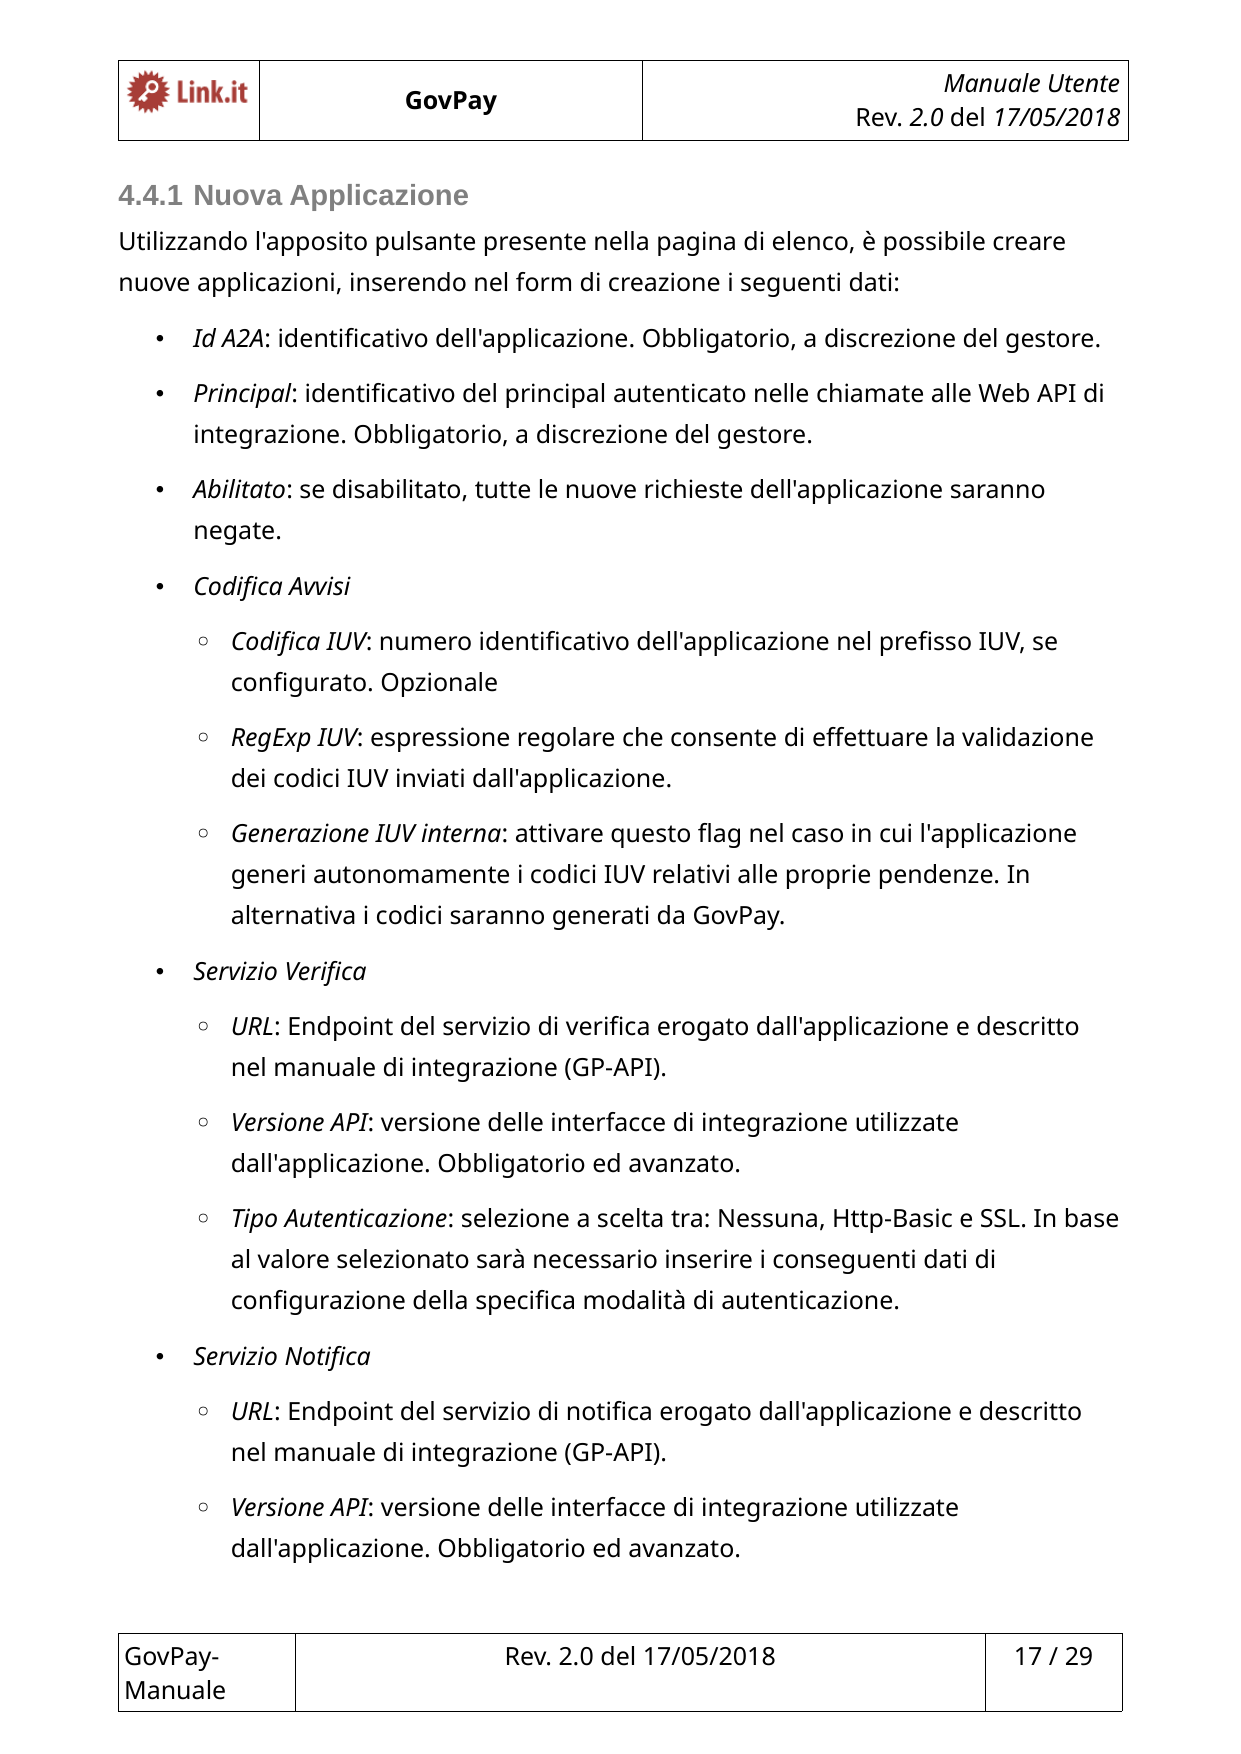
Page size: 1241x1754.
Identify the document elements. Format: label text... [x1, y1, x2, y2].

text Utilizzando l'apposito pulsante presente nella pagina di elenco, è possibile creare nuove applicazioni, inserendo nel form di creazione i seguenti dati: [118, 224, 1122, 299]
subtitle Nuova Applicazione [118, 178, 1122, 211]
list Servizio Notifica [156, 1338, 1122, 1372]
list Abilitato: se disabilitato, tutte le nuove richieste dell'applicazione saranno negate. [156, 472, 1122, 547]
list Tipo Autenticazione: selezione a scelta tra: Nessuna, Http-Basic e SSL. In base al valore selezionato sarà necessario inserire i conseguenti dati di configurazione della specifica modalità di autenticazione. [193, 1201, 1122, 1317]
list RegExp IUV: espressione regolare che consente di effettuare la validazione dei codici IUV inviati dall'applicazione. [193, 720, 1122, 795]
list Principal: identificativo del principal autenticato nelle chiamate alle Web API di integrazione. Obbligatorio, a discrezione del gestore. [156, 376, 1122, 451]
list Versione API: versione delle interfacce di integrazione utilizzate dall'applicazione. Obbligatorio ed avanzato. [193, 1490, 1122, 1565]
list Codifica IUV: numero identificativo dell'applicazione nel prefisso IUV, se configurato. Opzionale [193, 623, 1122, 698]
list Generazione IUV interna: attivare questo flag nel caso in cui l'applicazione generi autonomamente i codici IUV relativi alle proprie pendenze. In alternativa i codici saranno generati da GovPay. [193, 816, 1122, 932]
picture [123, 65, 254, 119]
list URL: Endpoint del servizio di verifica erogato dall'applicazione e descritto nel manuale di integrazione (GP-API). [193, 1008, 1122, 1083]
list Id A2A: identificativo dell'applicazione. Obbligatorio, a discrezione del gestore. [156, 320, 1122, 354]
list Servizio Verifica [156, 953, 1122, 987]
list Versione API: versione delle interfacce di integrazione utilizzate dall'applicazione. Obbligatorio ed avanzato. [193, 1105, 1122, 1180]
list Codifica Avvisi [156, 568, 1122, 602]
list URL: Endpoint del servizio di notifica erogato dall'applicazione e descritto nel manuale di integrazione (GP-API). [193, 1393, 1122, 1468]
